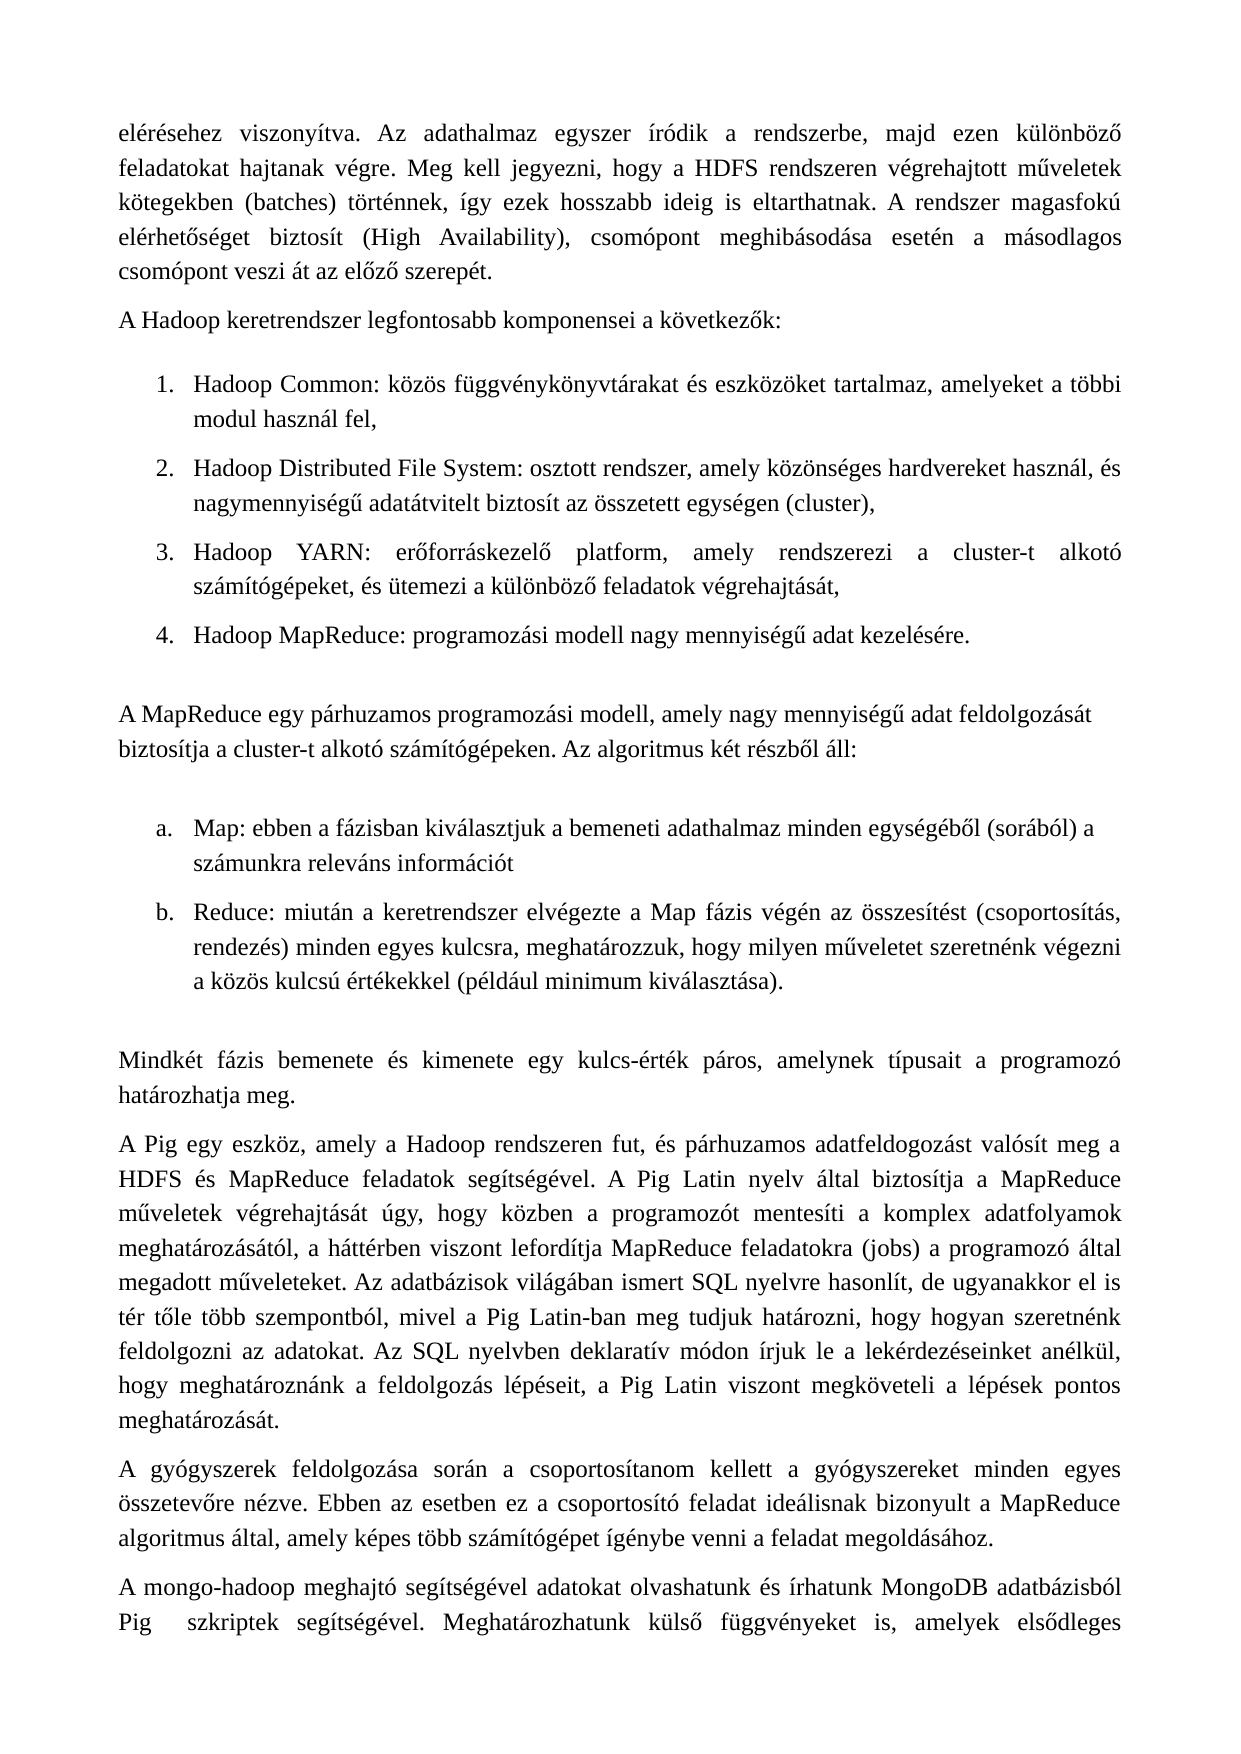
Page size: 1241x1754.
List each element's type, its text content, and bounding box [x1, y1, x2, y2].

title Mindkét fázis bemenete és kimenete egy kulcs-érték páros, amelynek típusait a programozó határozhatja meg. [118, 1045, 1122, 1108]
list Hadoop YARN: erőforráskezelő platform, amely rendszerezi a cluster-t alkotó számítógépeket, és ütemezi a különböző feladatok végrehajtását, [156, 537, 1122, 600]
title A Hadoop keretrendszer legfontosabb komponensei a következők: [118, 305, 1122, 334]
list Hadoop MapReduce: programozási modell nagy mennyiségű adat kezelésére. [156, 620, 1122, 649]
list Hadoop Common: közös függvénykönyvtárakat és eszközöket tartalmaz, amelyeket a többi modul használ fel, [156, 369, 1122, 433]
text A mongo-hadoop meghajtó segítségével adatokat olvashatunk és írhatunk MongoDB adatbázisból Pig szkriptek segítségével. Meghatározhatunk külső függvényeket is, amelyek elsődleges [118, 1572, 1122, 1635]
title A MapReduce egy párhuzamos programozási modell, amely nagy mennyiségű adat feldolgozását biztosítja a cluster-t alkotó számítógépeken. Az algoritmus két részből áll: [118, 699, 1122, 762]
text elérésehez viszonyítva. Az adathalmaz egyszer íródik a rendszerbe, majd ezen különböző feladatokat hajtanak végre. Meg kell jegyezni, hogy a HDFS rendszeren végrehajtott műveletek kötegekben (batches) történnek, így ezek hosszabb ideig is eltarthatnak. A rendszer magasfokú elérhetőséget biztosít (High Availability), csomópont meghibásodása esetén a másodlagos csomópont veszi át az előző szerepét. [118, 118, 1122, 285]
list Hadoop Distributed File System: osztott rendszer, amely közönséges hardvereket használ, és nagymennyiségű adatátvitelt biztosít az összetett egységen (cluster), [156, 453, 1122, 516]
title Map: ebben a fázisban kiválasztjuk a bemeneti adathalmaz minden egységéből (sorából) a számunkra releváns információt [156, 813, 1122, 876]
text A gyógyszerek feldolgozása során a csoportosítanom kellett a gyógyszereket minden egyes összetevőre nézve. Ebben az esetben ez a csoportosító feladat ideálisnak bizonyult a MapReduce algoritmus által, amely képes több számítógépet ígénybe venni a feladat megoldásához. [118, 1454, 1122, 1552]
text A Pig egy eszköz, amely a Hadoop rendszeren fut, és párhuzamos adatfeldogozást valósít meg a HDFS és MapReduce feladatok segítségével. A Pig Latin nyelv által biztosítja a MapReduce műveletek végrehajtását úgy, hogy közben a programozót mentesíti a komplex adatfolyamok meghatározásától, a háttérben viszont lefordítja MapReduce feladatokra (jobs) a programozó által megadott műveleteket. Az adatbázisok világában ismert SQL nyelvre hasonlít, de ugyanakkor el is tér tőle több szempontból, mivel a Pig Latin-ban meg tudjuk határozni, hogy hogyan szeretnénk feldolgozni az adatokat. Az SQL nyelvben deklaratív módon írjuk le a lekérdezéseinket anélkül, hogy meghatároznánk a feldolgozás lépéseit, a Pig Latin viszont megköveteli a lépések pontos meghatározását. [118, 1129, 1122, 1434]
list Reduce: miután a keretrendszer elvégezte a Map fázis végén az összesítést (csoportosítás, rendezés) minden egyes kulcsra, meghatározzuk, hogy milyen műveletet szeretnénk végezni a közös kulcsú értékekkel (például minimum kiválasztása). [156, 897, 1122, 995]
